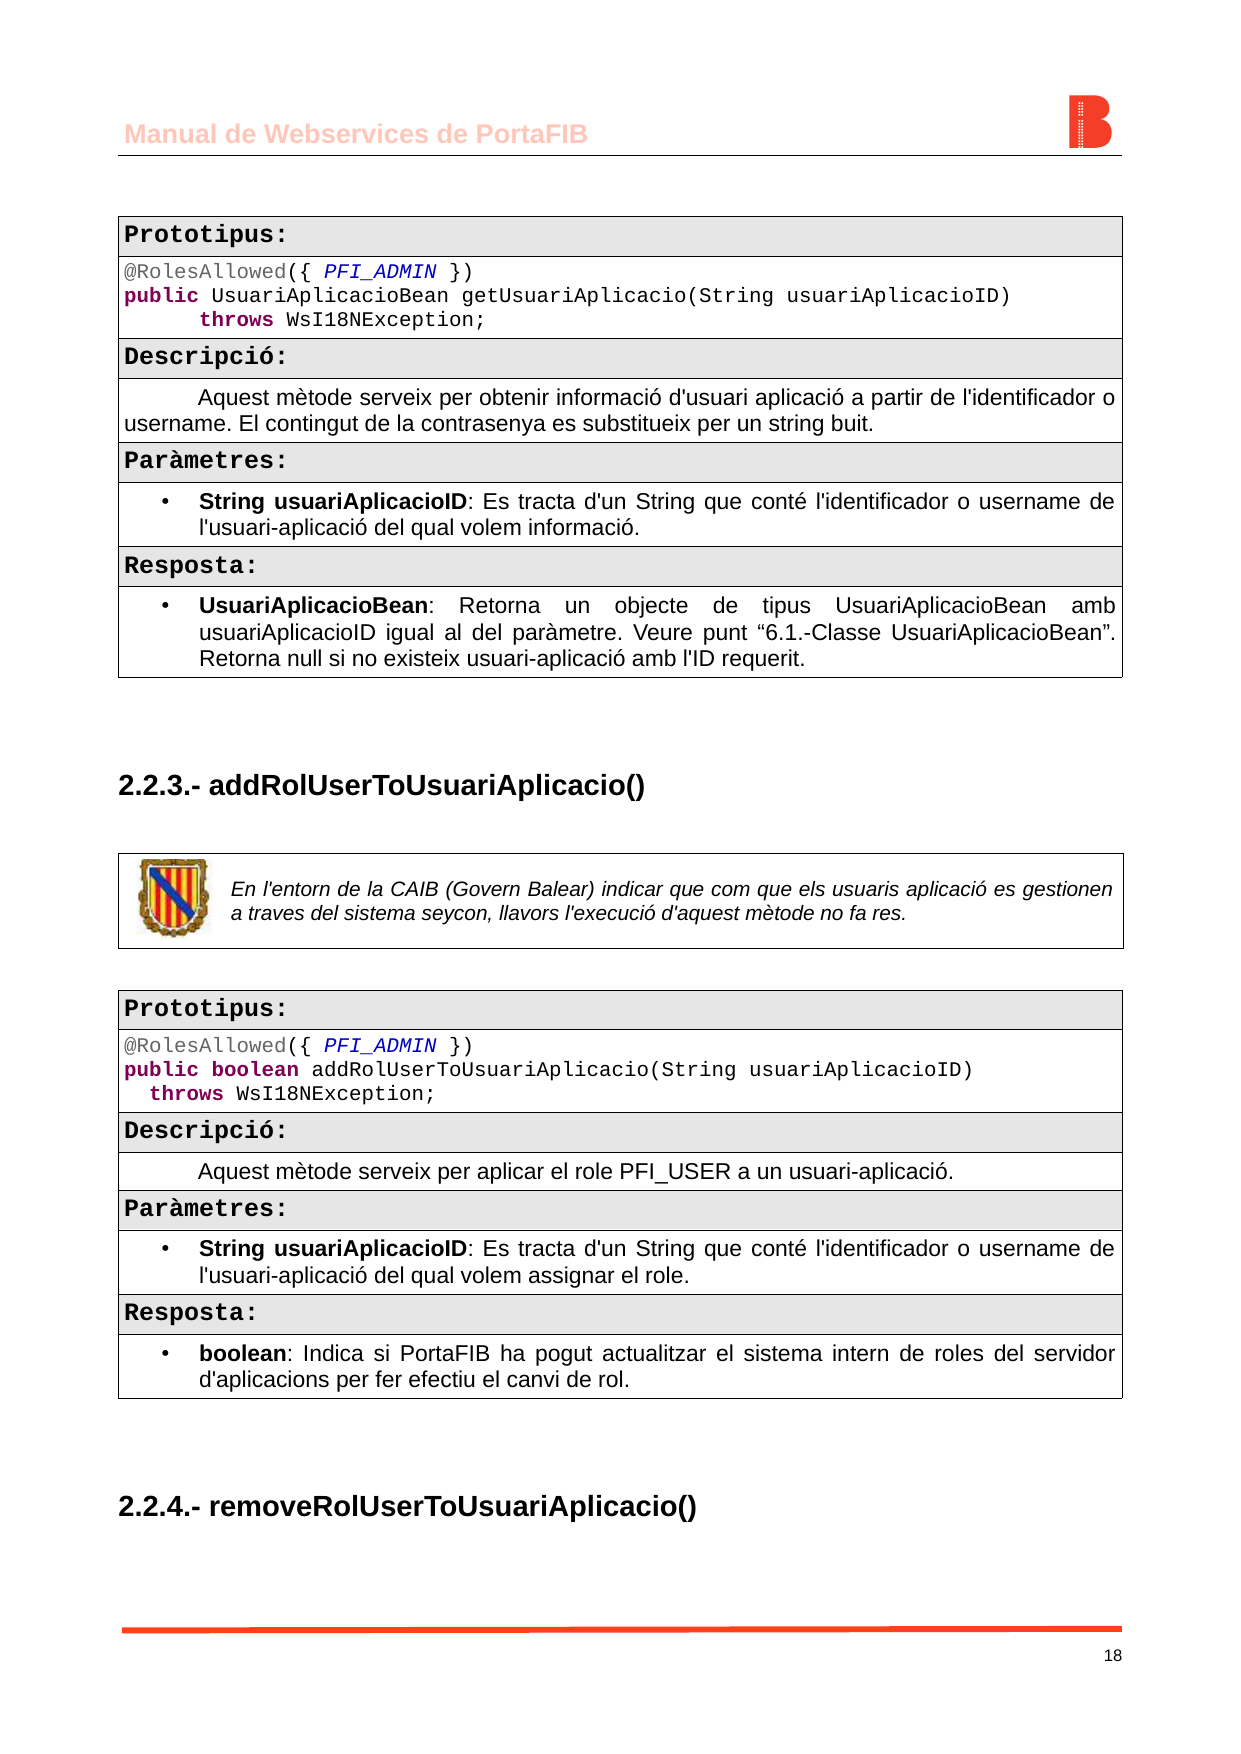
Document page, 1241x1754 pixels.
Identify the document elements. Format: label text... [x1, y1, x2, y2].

table_header Prototipus: [119, 991, 1122, 1029]
table_cell Aquest mètode serveix per aplicar el role PFI_USER a un usuari-aplicació. [119, 1153, 1122, 1190]
table_cell Descripció: [119, 339, 1122, 378]
table_cell Resposta: [119, 547, 1122, 586]
table_header [119, 854, 225, 948]
table_cell Paràmetres: [119, 1191, 1122, 1229]
table_cell @RolesAllowed({ PFI_ADMIN }) public boolean addRolUserToUsuariAplicacio(String usuariAplicacioID) throws WsI18NException; [119, 1030, 1122, 1112]
picture [134, 859, 214, 939]
table_cell String usuariAplicacioID: Es tracta d'un String que conté l'identificador o username de l'usuari-aplicació del qual volem informació. [119, 483, 1122, 546]
subtitle addRolUserToUsuariAplicacio() [118, 768, 1122, 802]
table_cell @RolesAllowed({ PFI_ADMIN }) public UsuariAplicacioBean getUsuariAplicacio(String usuariAplicacioID) throws WsI18NException; [119, 257, 1122, 338]
table_cell Descripció: [119, 1113, 1122, 1152]
table_cell Resposta: [119, 1295, 1122, 1334]
table_header Prototipus: [119, 217, 1122, 256]
table_cell Paràmetres: [119, 443, 1122, 482]
table_cell UsuariAplicacioBean: Retorna un objecte de tipus UsuariAplicacioBean amb usuariAplicacioID igual al del paràmetre. Veure punt “6.1.-Classe UsuariAplicacioBean”. Retorna null si no existeix usuari-aplicació amb l'ID requerit. [119, 587, 1122, 677]
picture [1063, 94, 1117, 150]
table_cell String usuariAplicacioID: Es tracta d'un String que conté l'identificador o username de l'usuari-aplicació del qual volem assignar el role. [119, 1231, 1122, 1294]
table_cell Aquest mètode serveix per obtenir informació d'usuari aplicació a partir de l'identificador o username. El contingut de la contrasenya es substitueix per un string buit. [119, 379, 1122, 442]
table_header En l'entorn de la CAIB (Govern Balear) indicar que com que els usuaris aplicació es gestionen a traves del sistema seycon, llavors l'execució d'aquest mètode no fa res. [225, 854, 1123, 948]
table_cell boolean: Indica si PortaFIB ha pogut actualitzar el sistema intern de roles del servidor d'aplicacions per fer efectiu el canvi de rol. [119, 1335, 1122, 1398]
subtitle removeRolUserToUsuariAplicacio() [118, 1489, 1122, 1523]
